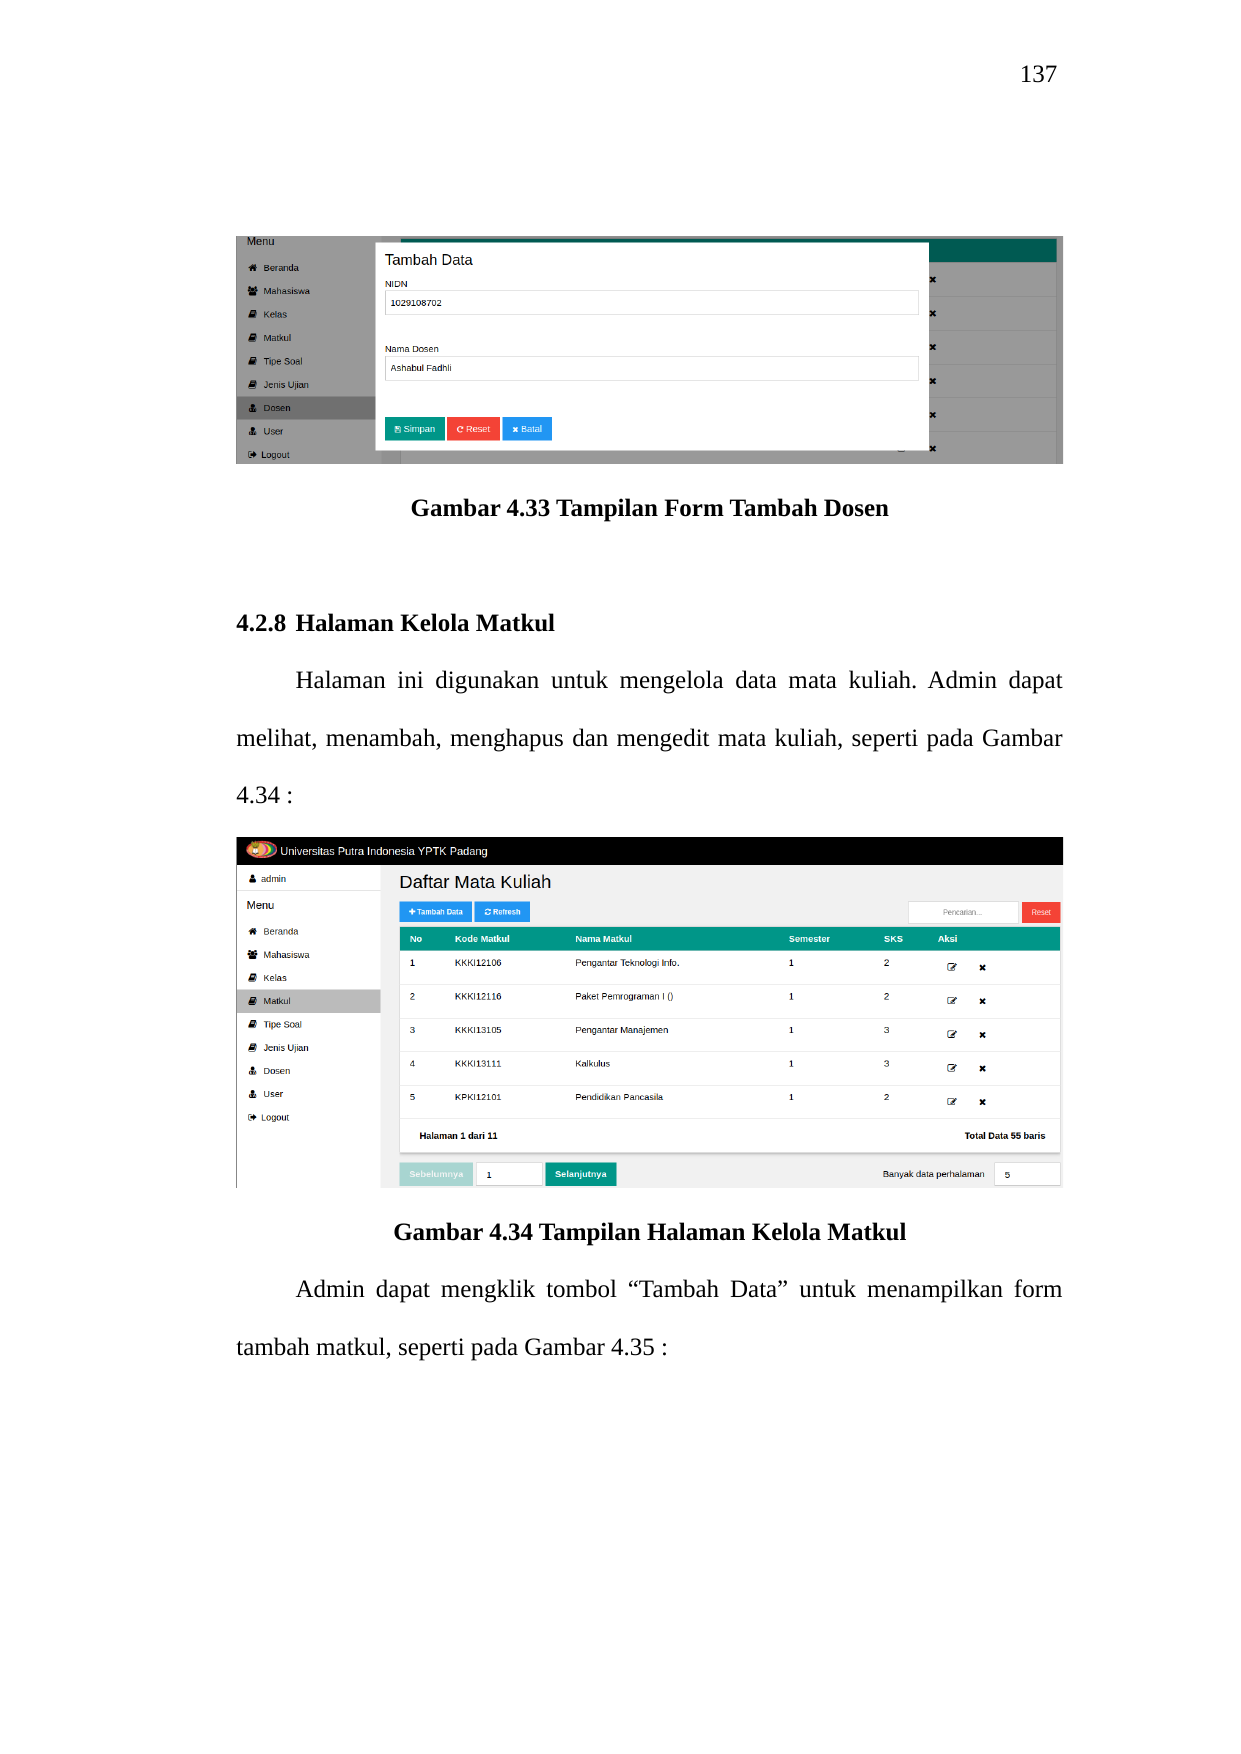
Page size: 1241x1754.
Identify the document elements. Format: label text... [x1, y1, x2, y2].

picture [236, 837, 1064, 1188]
text Gambar 4.34 Tampilan Halaman Kelola Matkul [236, 1188, 1063, 1246]
text Gambar 4.33 Tampilan Form Tambah Dosen [236, 464, 1063, 521]
subtitle 4.2.8 Halaman Kelola Matkul [236, 608, 1063, 636]
text Admin dapat mengklik tombol “Tambah Data” untuk menampilkan form tambah matkul, seperti pada Gambar 4.35 : [236, 1274, 1063, 1361]
picture [236, 236, 1064, 464]
text Halaman ini digunakan untuk mengelola data mata kuliah. Admin dapat melihat, menambah, menghapus dan mengedit mata kuliah, seperti pada Gambar 4.34 : [236, 665, 1063, 809]
